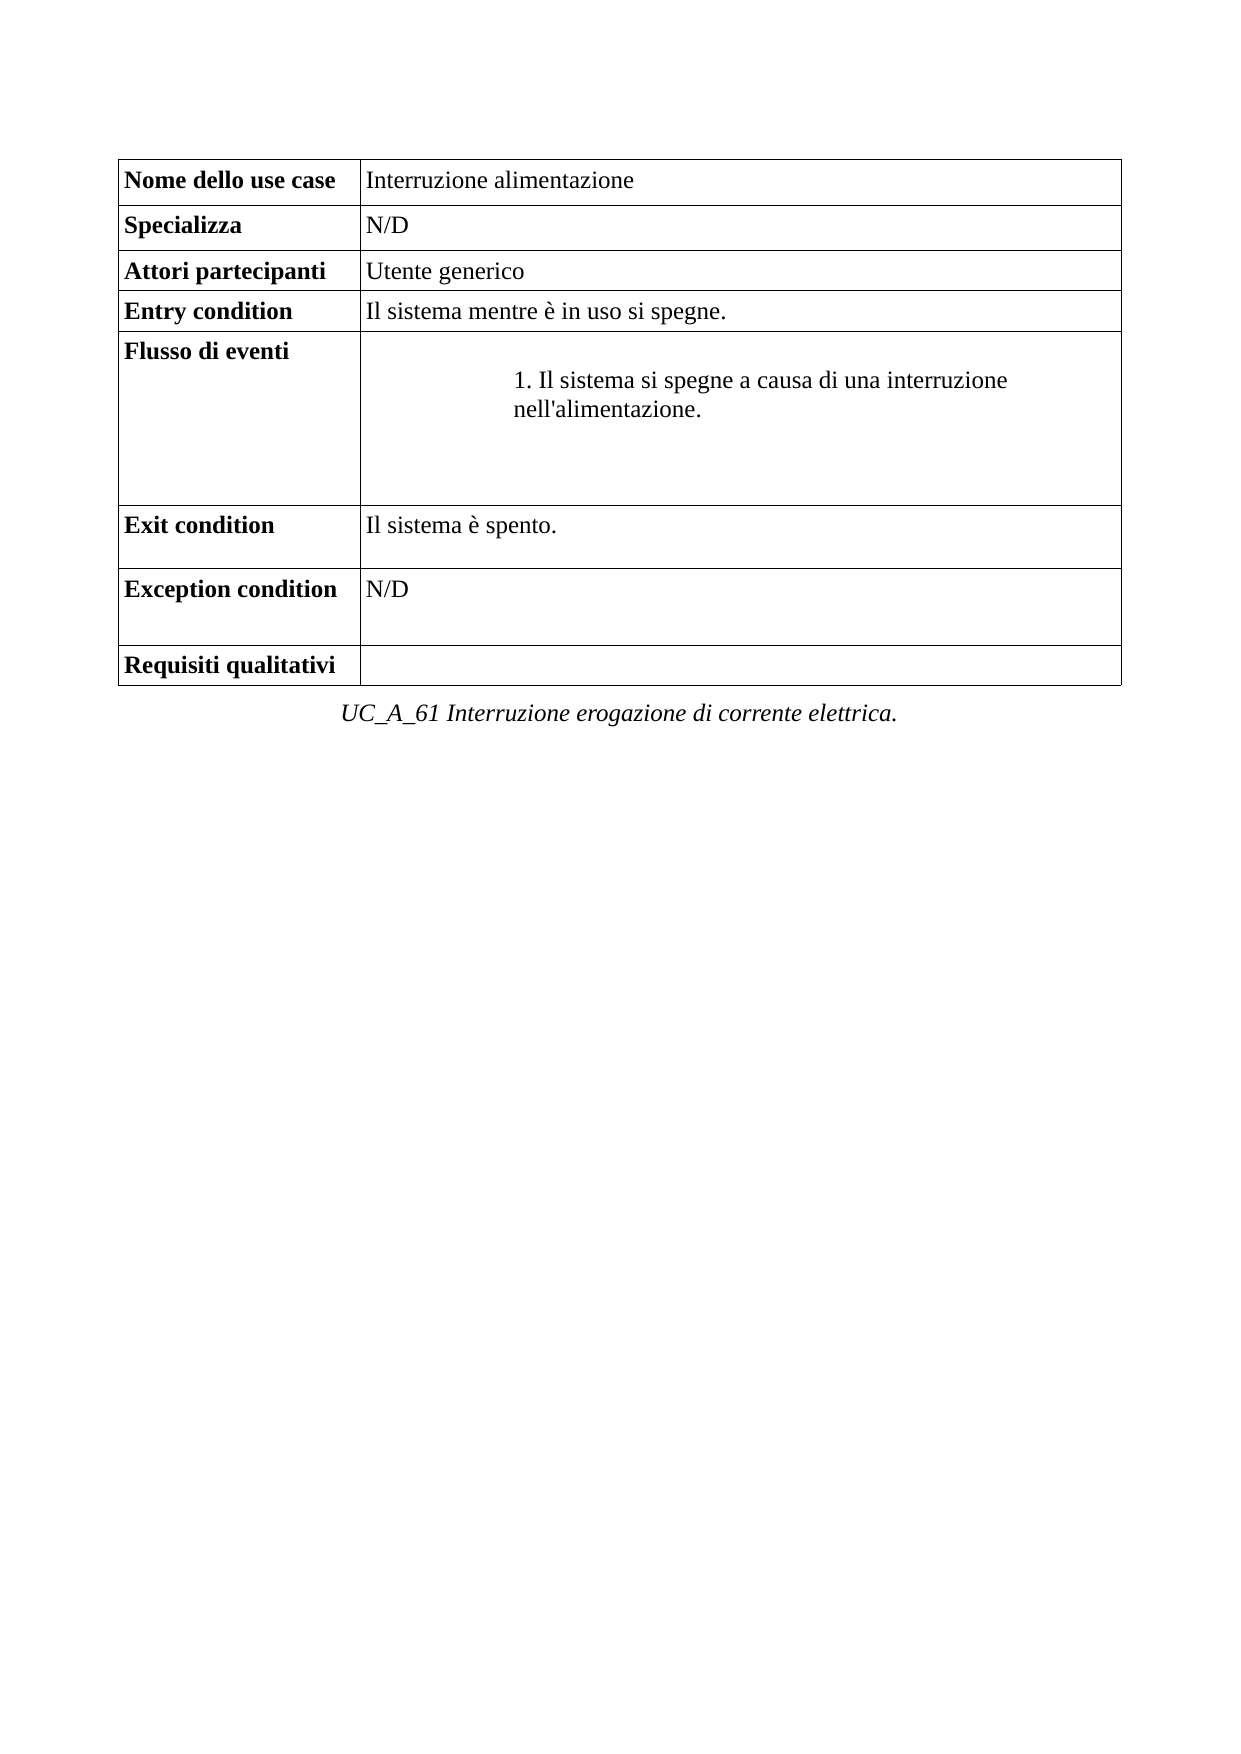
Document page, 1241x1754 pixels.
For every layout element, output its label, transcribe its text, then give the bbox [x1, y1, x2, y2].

table_cell Utente generico [361, 251, 1121, 290]
table_cell [361, 646, 1121, 685]
table_cell Flusso di eventi [119, 332, 360, 505]
table_cell Requisiti qualitativi [119, 646, 360, 685]
table_cell Attori partecipanti [119, 251, 360, 290]
table_cell Specializza [119, 206, 360, 250]
table_header Interruzione alimentazione [361, 160, 1121, 205]
table_cell Il sistema è spento. [361, 506, 1121, 568]
table_cell Exception condition [119, 569, 360, 645]
table_cell N/D [361, 569, 1121, 645]
table_cell Il sistema mentre è in uso si spegne. [361, 291, 1121, 331]
table_cell Il sistema si spegne a causa di una interruzione nell'alimentazione. [361, 332, 1121, 505]
text UC_A_61 Interruzione erogazione di corrente elettrica. [118, 698, 1122, 726]
table_header Nome dello use case [119, 160, 360, 205]
table_cell N/D [361, 206, 1121, 250]
table_cell Entry condition [119, 291, 360, 331]
table_cell Exit condition [119, 506, 360, 568]
